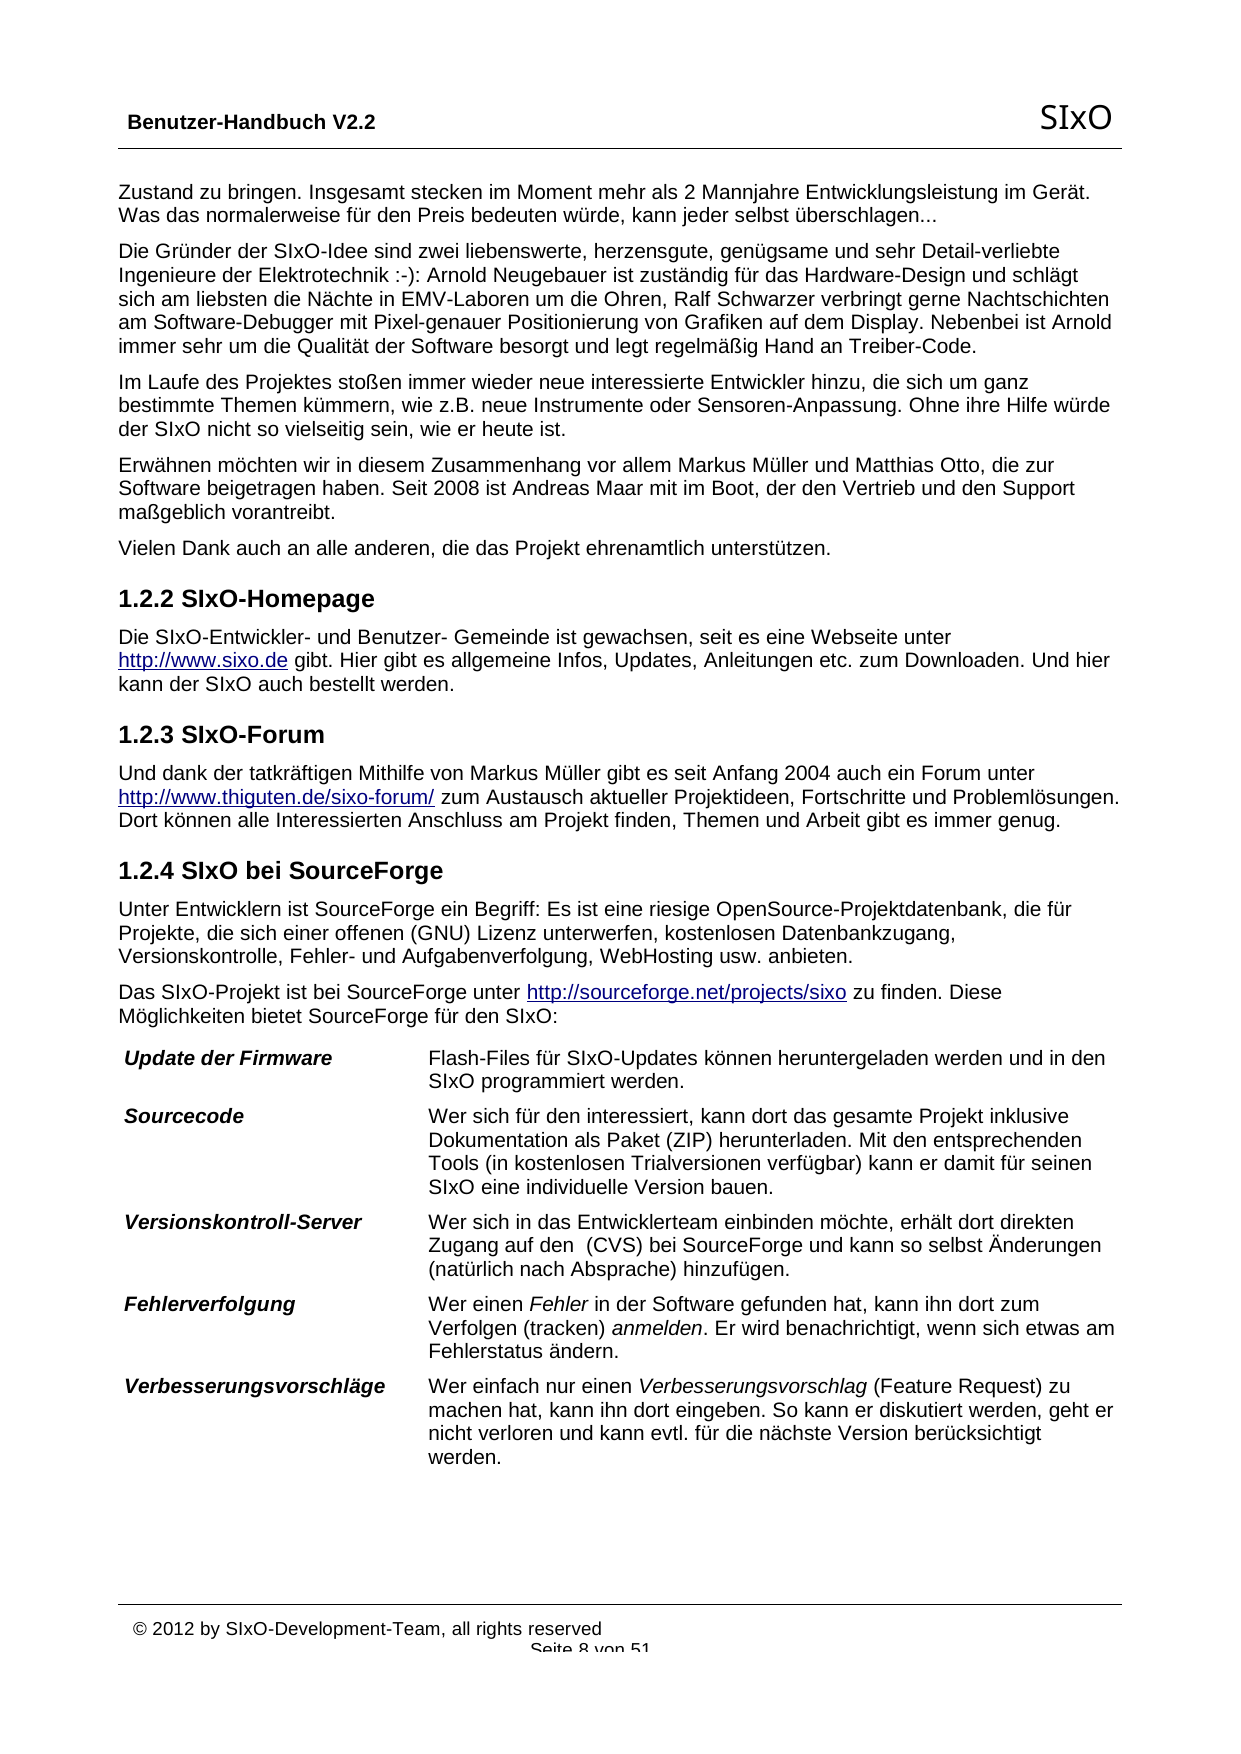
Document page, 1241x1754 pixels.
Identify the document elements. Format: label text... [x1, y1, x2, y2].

text Zustand zu bringen. Insgesamt stecken im Moment mehr als 2 Mannjahre Entwicklungsleistung im Gerät. Was das normalerweise für den Preis bedeuten würde, kann jeder selbst überschlagen... [118, 180, 1122, 227]
table_cell Fehlerverfolgung [118, 1287, 422, 1369]
text Die Gründer der SIxO-Idee sind zwei liebenswerte, herzensgute, genügsame und sehr Detail-verliebte Ingenieure der Elektrotechnik :-): Arnold Neugebauer ist zuständig für das Hardware-Design und schlägt sich am liebsten die Nächte in EMV-Laboren um die Ohren, Ralf Schwarzer verbringt gerne Nachtschichten am Software-Debugger mit Pixel-genauer Positionierung von Grafiken auf dem Display. Nebenbei ist Arnold immer sehr um die Qualität der Software besorgt und legt regelmäßig Hand an Treiber-Code. [118, 240, 1122, 358]
text Unter Entwicklern ist SourceForge ein Begriff: Es ist eine riesige OpenSource-Projektdatenbank, die für Projekte, die sich einer offenen (GNU) Lizenz unterwerfen, kostenlosen Datenbankzugang, Versionskontrolle, Fehler- und Aufgabenverfolgung, WebHosting usw. anbieten. [118, 898, 1122, 968]
subtitle SIxO-Homepage [118, 585, 1122, 613]
text Die SIxO-Entwickler- und Benutzer- Gemeinde ist gewachsen, seit es eine Webseite unter http://www.sixo.de gibt. Hier gibt es allgemeine Infos, Updates, Anleitungen etc. zum Downloaden. Und hier kann der SIxO auch bestellt werden. [118, 625, 1122, 696]
table_header Flash-Files für SIxO-Updates können heruntergeladen werden und in den SIxO programmiert werden. [423, 1040, 1123, 1099]
text Erwähnen möchten wir in diesem Zusammenhang vor allem Markus Müller und Matthias Otto, die zur Software beigetragen haben. Seit 2008 ist Andreas Maar mit im Boot, der den Vertrieb und den Support maßgeblich vorantreibt. [118, 453, 1122, 524]
text Im Laufe des Projektes stoßen immer wieder neue interessierte Entwickler hinzu, die sich um ganz bestimmte Themen kümmern, wie z.B. neue Instrumente oder Sensoren-Anpassung. Ohne ihre Hilfe würde der SIxO nicht so vielseitig sein, wie er heute ist. [118, 370, 1122, 441]
table_header Update der Firmware [118, 1040, 422, 1099]
table_cell Verbesserungsvorschläge [118, 1369, 422, 1474]
text Und dank der tatkräftigen Mithilfe von Markus Müller gibt es seit Anfang 2004 auch ein Forum unter http://www.thiguten.de/sixo-forum/ zum Austausch aktueller Projektideen, Fortschritte und Problemlösungen. Dort können alle Interessierten Anschluss am Projekt finden, Themen und Arbeit gibt es immer genug. [118, 762, 1122, 832]
table_cell Sourcecode [118, 1099, 422, 1204]
text Vielen Dank auch an alle anderen, die das Projekt ehrenamtlich unterstützen. [118, 536, 1122, 560]
table_cell Wer sich für den interessiert, kann dort das gesamte Projekt inklusive Dokumentation als Paket (ZIP) herunterladen. Mit den entsprechenden Tools (in kostenlosen Trialversionen verfügbar) kann er damit für seinen SIxO eine individuelle Version bauen. [423, 1099, 1123, 1204]
subtitle SIxO bei SourceForge [118, 857, 1122, 885]
table_cell Wer einen Fehler in der Software gefunden hat, kann ihn dort zum Verfolgen (tracken) anmelden. Er wird benachrichtigt, wenn sich etwas am Fehlerstatus ändern. [423, 1287, 1123, 1369]
table_cell Versionskontroll-Server [118, 1205, 422, 1287]
table_cell Wer sich in das Entwicklerteam einbinden möchte, erhält dort direkten Zugang auf den (CVS) bei SourceForge und kann so selbst Änderungen (natürlich nach Absprache) hinzufügen. [423, 1205, 1123, 1287]
subtitle SIxO-Forum [118, 721, 1122, 749]
table_cell Wer einfach nur einen Verbesserungsvorschlag (Feature Request) zu machen hat, kann ihn dort eingeben. So kann er diskutiert werden, geht er nicht verloren und kann evtl. für die nächste Version berücksichtigt werden. [423, 1369, 1123, 1474]
text Das SIxO-Projekt ist bei SourceForge unter http://sourceforge.net/projects/sixo zu finden. Diese Möglichkeiten bietet SourceForge für den SIxO: [118, 981, 1122, 1028]
